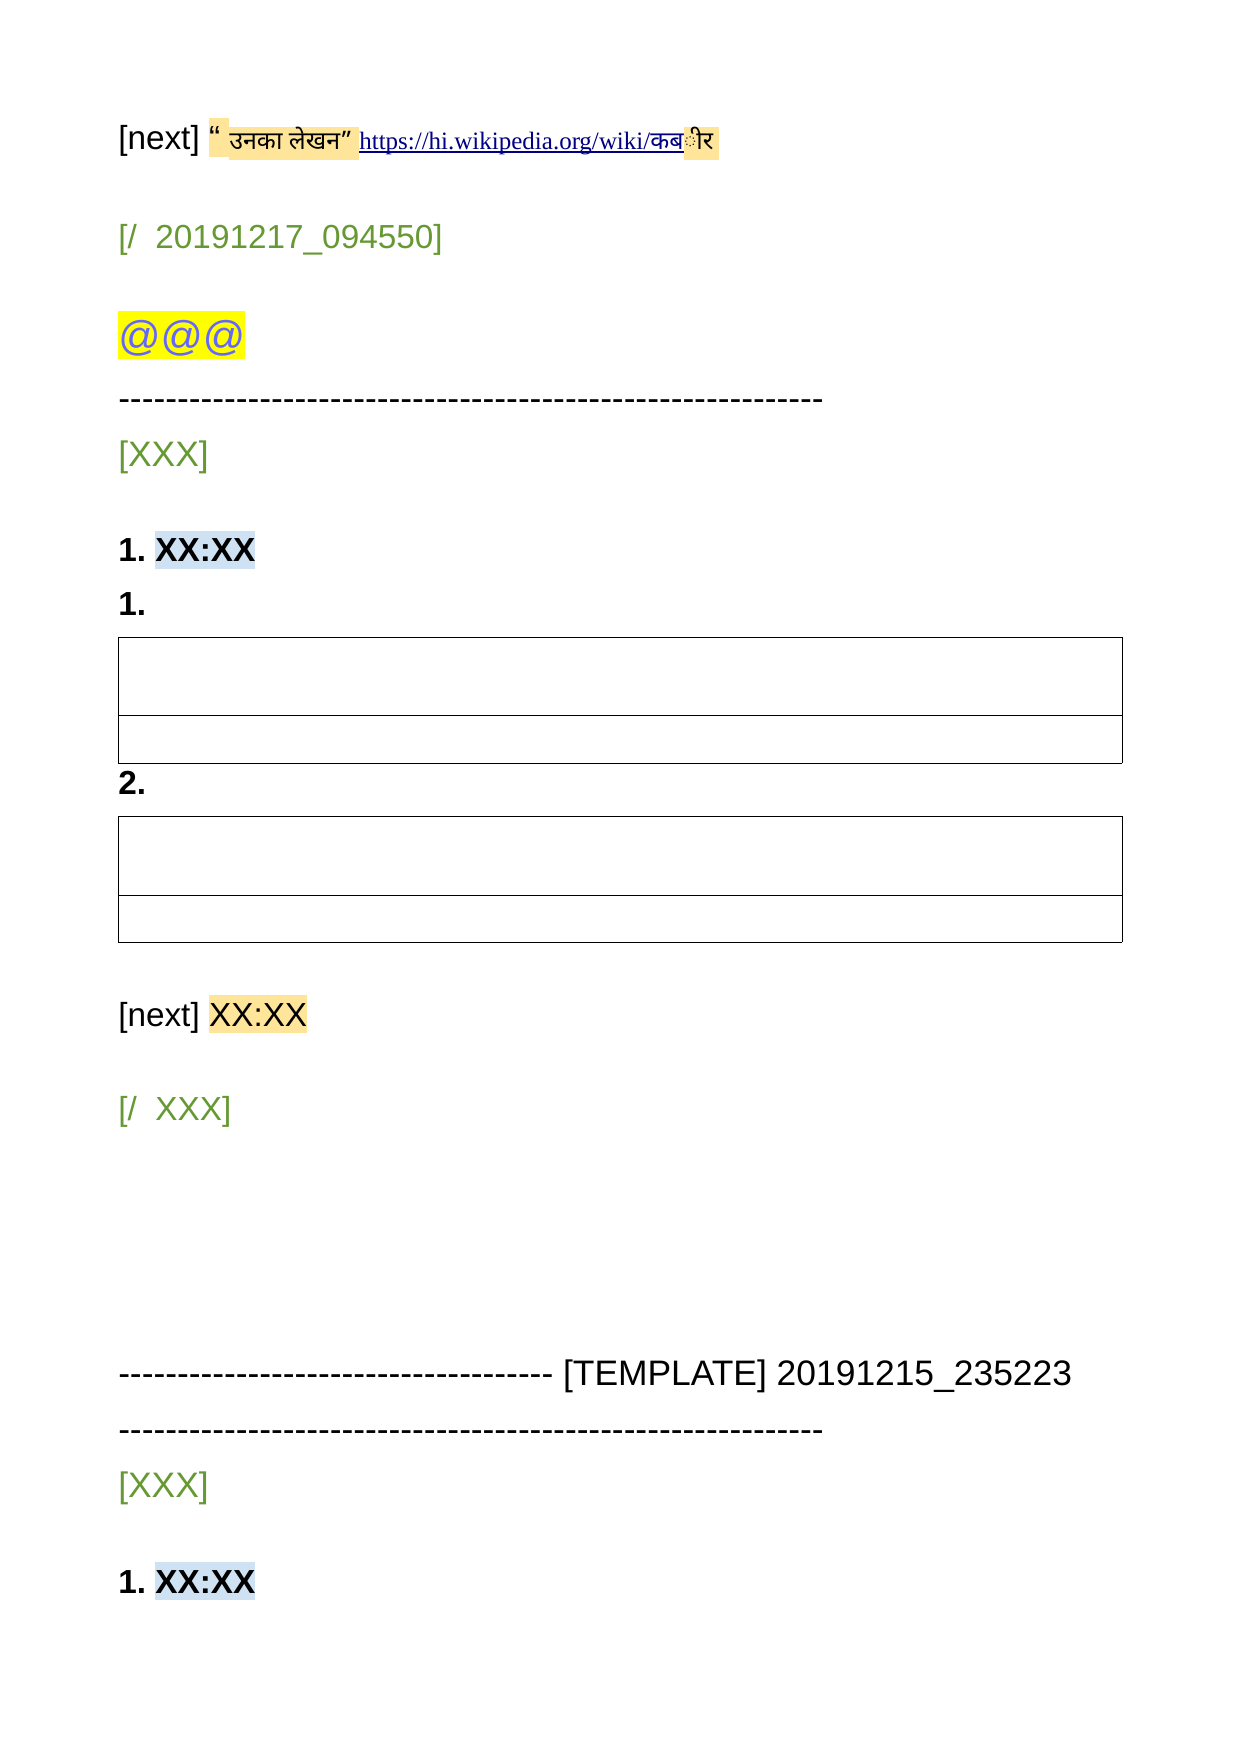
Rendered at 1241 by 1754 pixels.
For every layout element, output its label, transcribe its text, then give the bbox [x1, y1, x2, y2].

text 2. [118, 764, 1122, 801]
text [next] “ उनका लेखन” https://hi.wikipedia.org/wiki/कबीर [118, 118, 1122, 160]
text ------------------------------------------------------------ [118, 1408, 1122, 1449]
text ------------------------------------- [TEMPLATE] 20191215_235223 [118, 1352, 1122, 1393]
table_cell [119, 716, 1122, 763]
table_header [119, 817, 1122, 894]
text [XXX] [118, 433, 1122, 474]
text [XXX] [118, 1464, 1122, 1505]
text 1. [118, 583, 1122, 622]
text [/ 20191217_094550] [118, 217, 1122, 255]
text @@@ [118, 311, 1122, 359]
text 1. XX:XX [118, 1562, 1122, 1600]
table_cell [119, 896, 1122, 942]
text ------------------------------------------------------------ [118, 377, 1122, 418]
table_header [119, 638, 1122, 715]
text 1. XX:XX [118, 531, 1122, 569]
text [/ XXX] [118, 1089, 1122, 1128]
text [next] XX:XX [118, 995, 1122, 1033]
